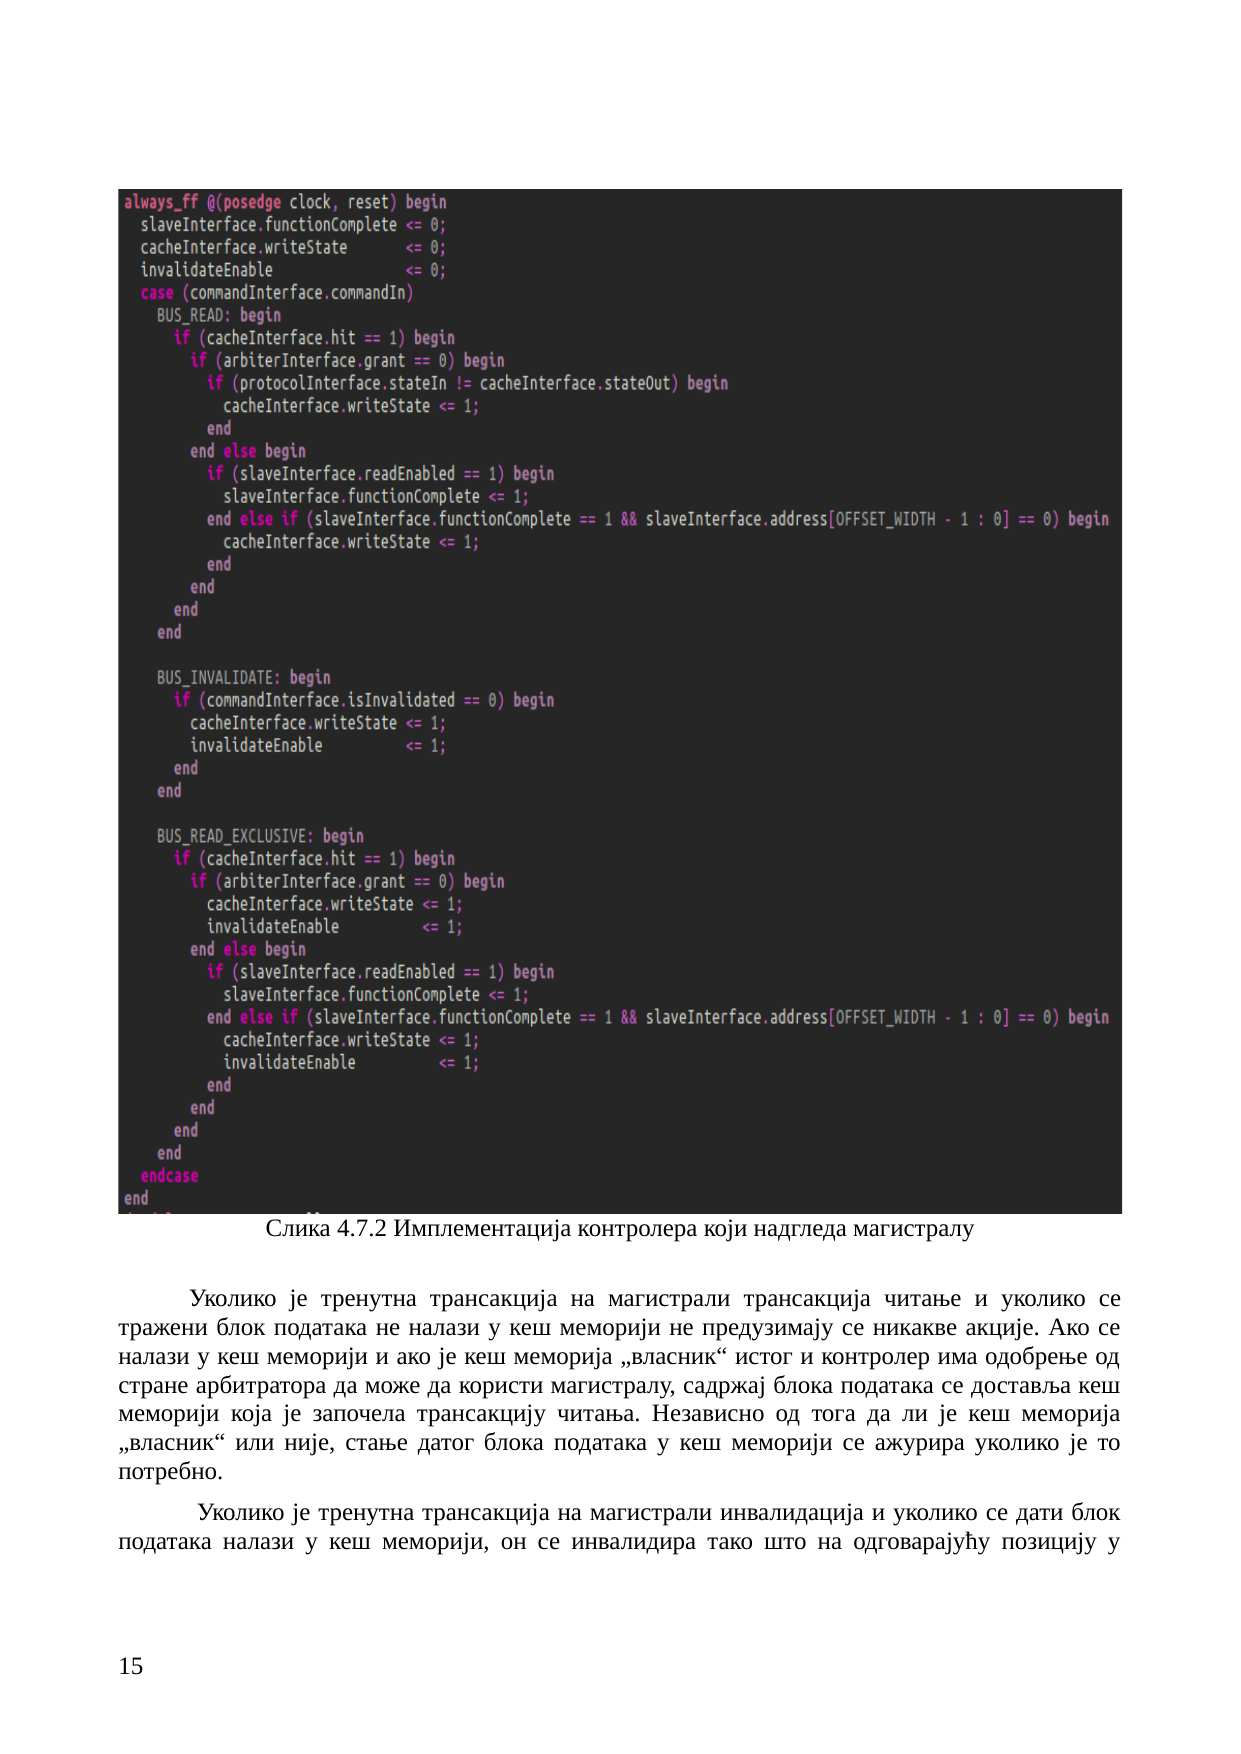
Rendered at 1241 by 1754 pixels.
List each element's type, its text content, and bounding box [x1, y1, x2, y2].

picture [118, 189, 1123, 1214]
text Слика 4.7.2 Имплементација контролера који надгледа магистралу [117, 1214, 1123, 1242]
text Уколико је тренутна трансакција на магистрали инвалидација и уколико се дати блок података налази у кеш меморији, он се инвалидира тако што на одговарајућу позицију у [118, 1497, 1122, 1555]
text Уколико је тренутна трансакција на магистрали трансакција читање и уколико се тражени блок података не налази у кеш меморији не предузимају се никакве акције. Ако се налази у кеш меморији и ако је кеш меморија „власник“ истог и контролер има одобрење од стране арбитратора да може да користи магистралу, садржај блока података се доставља кеш меморији која је започела трансакцију читања. Независно од тога да ли је кеш меморија „власник“ или није, стање датог блока података у кеш меморији се ажурира уколико је то потребно. [118, 1283, 1122, 1485]
